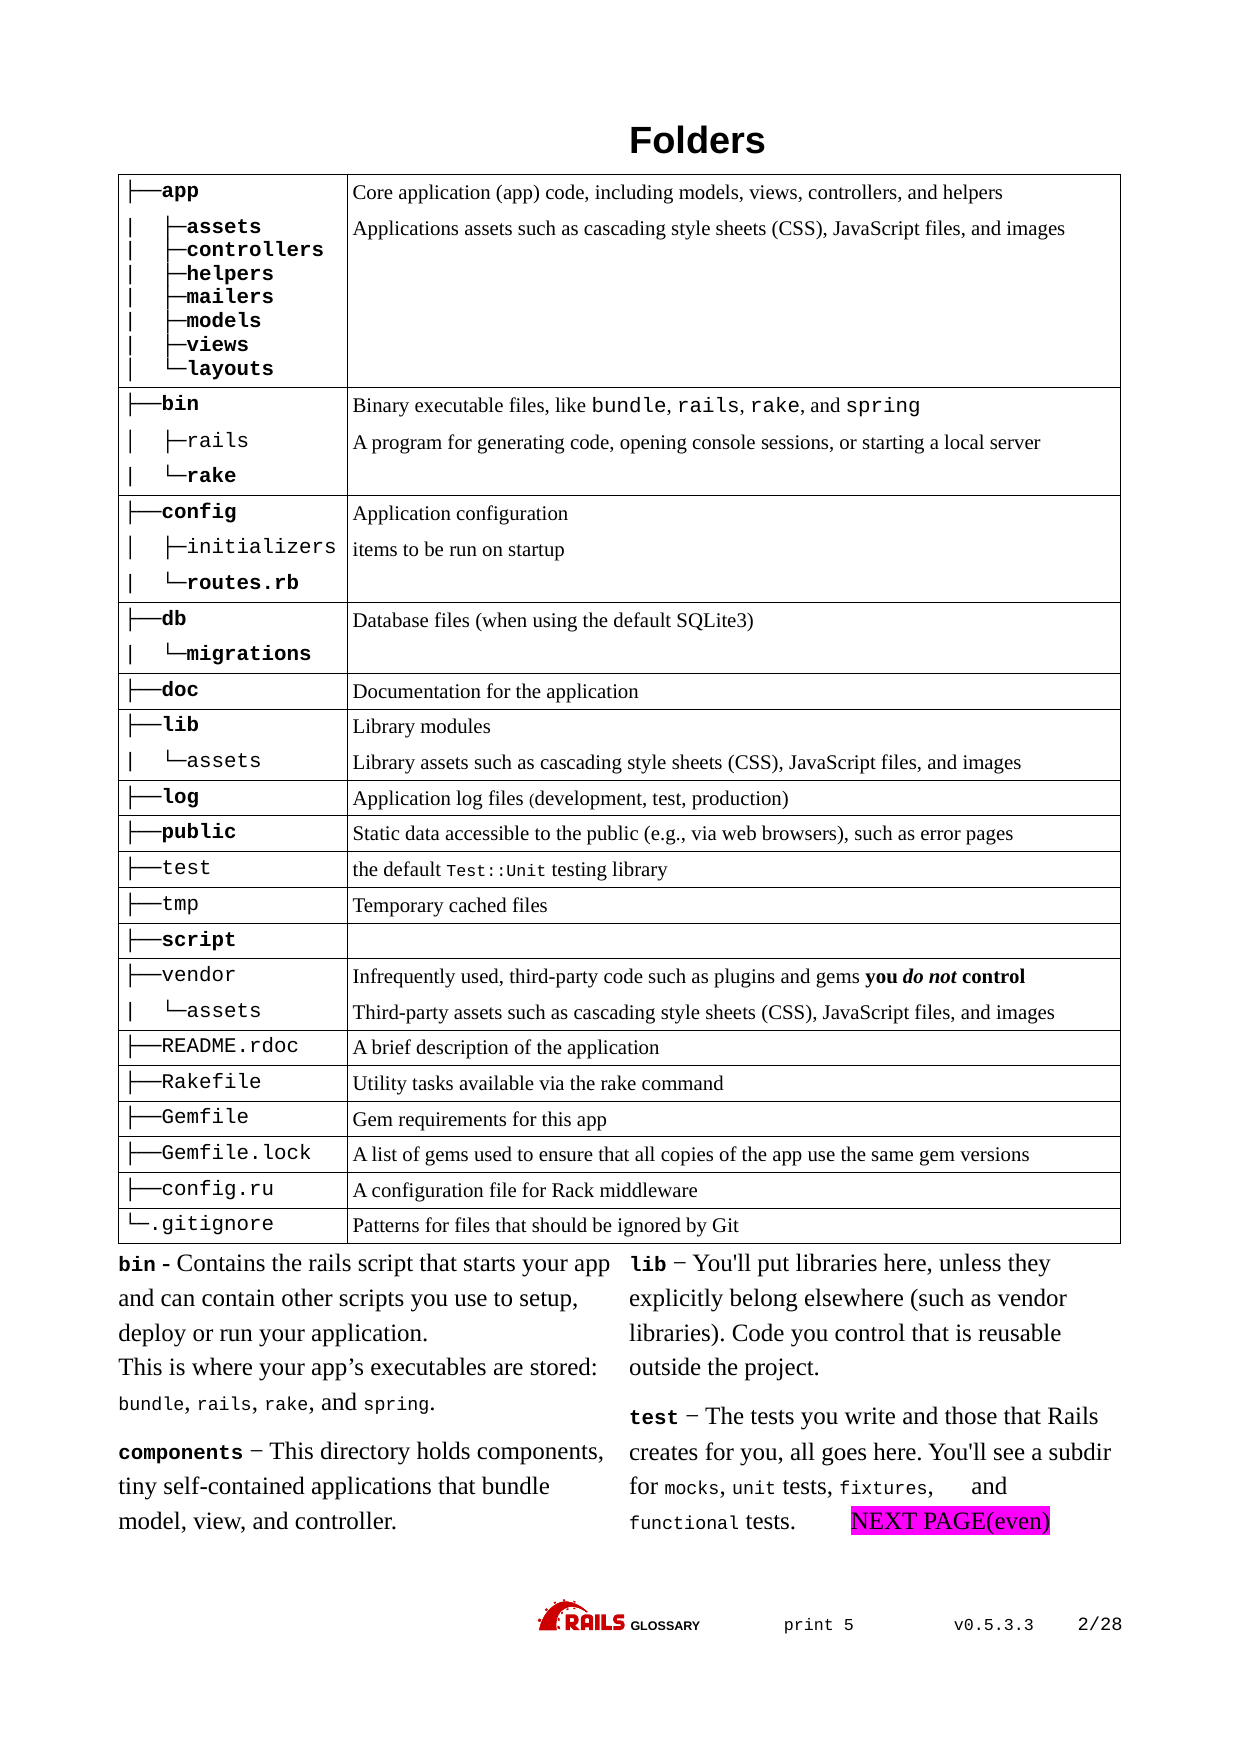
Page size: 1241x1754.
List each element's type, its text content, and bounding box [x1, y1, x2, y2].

table_cell Patterns for files that should be ignored by Git [348, 1209, 1120, 1243]
table_cell | └─routes.rb [119, 566, 347, 602]
table_header Core application (app) code, including models, views, controllers, and helpers [348, 175, 1120, 210]
table_cell Third-party assets such as cascading style sheets (CSS), JavaScript files, and images [348, 994, 1120, 1029]
table_cell Application configuration [348, 496, 1120, 531]
table_cell A list of gems used to ensure that all copies of the app use the same gem versions [348, 1137, 1120, 1172]
table_cell │ ├─initializers [119, 531, 347, 566]
text components − This directory holds components, tiny self-contained applications that bundle model, view, and controller. [118, 1436, 611, 1535]
table_cell [348, 924, 1120, 958]
table_cell └─.gitignore [119, 1209, 347, 1243]
text lib − You'll put libraries here, unless they explicitly belong elsewhere (such as vendor libraries). Code you control that is reusable outside the project. [629, 1248, 1122, 1381]
table_cell A brief description of the application [348, 1031, 1120, 1065]
subtitle Folders [629, 118, 1122, 162]
table_cell | └─assets [119, 994, 347, 1029]
table_header ├──app [119, 175, 347, 210]
table_cell [348, 460, 1120, 495]
table_cell Gem requirements for this app [348, 1102, 1120, 1136]
table_cell ├──script [119, 924, 347, 958]
table_cell [348, 638, 1120, 673]
text bin - Contains the rails script that starts your app and can contain other scripts you use to setup, deploy or run your application. This is where your app’s executables are stored: bundle, rails, rake, and spring. [118, 1248, 611, 1416]
table_cell Infrequently used, third-party code such as plugins and gems you do not control [348, 959, 1120, 994]
table_cell ├──tmp [119, 888, 347, 923]
table_cell Application log files (development, test, production) [348, 781, 1120, 815]
table_cell | └─migrations [119, 638, 347, 673]
table_cell Binary executable files, like bundle, rails, rake, and spring [348, 388, 1120, 424]
table_cell ├──log [119, 781, 347, 815]
table_cell ├──Gemfile [119, 1102, 347, 1136]
table_cell | ├─assets | ├─controllers | ├─helpers | ├─mailers | ├─models | ├─views │ └─layouts [119, 210, 347, 387]
table_cell Temporary cached files [348, 888, 1120, 923]
table_cell ├──config.ru [119, 1173, 347, 1208]
table_cell [348, 566, 1120, 602]
table_cell Documentation for the application [348, 674, 1120, 709]
table_cell ├──db [119, 603, 347, 637]
table_cell ├──Gemfile.lock [119, 1137, 347, 1172]
table_cell ├──lib [119, 710, 347, 744]
table_cell A program for generating code, opening console sessions, or starting a local server [348, 424, 1120, 460]
table_cell ├──doc [119, 674, 347, 709]
table_cell items to be run on startup [348, 531, 1120, 566]
table_cell ├──test [119, 852, 347, 887]
table_cell Utility tasks available via the rake command [348, 1066, 1120, 1101]
table_cell │ ├─rails [119, 424, 347, 460]
table_cell ├──public [119, 816, 347, 851]
table_cell Applications assets such as cascading style sheets (CSS), JavaScript files, and images [348, 210, 1120, 387]
table_cell ├──vendor [119, 959, 347, 994]
table_cell Library modules [348, 710, 1120, 744]
table_cell ├──bin [119, 388, 347, 424]
table_cell Library assets such as cascading style sheets (CSS), JavaScript files, and images [348, 744, 1120, 780]
table_cell ├──Rakefile [119, 1066, 347, 1101]
text test − The tests you write and those that Rails creates for you, all goes here. You'll see a subdir for mocks, unit tests, fixtures, and functional tests. NEXT PAGE(even) [629, 1401, 1122, 1535]
table_cell ├──README.rdoc [119, 1031, 347, 1065]
table_cell Static data accessible to the public (e.g., via web browsers), such as error pages [348, 816, 1120, 851]
table_cell A configuration file for Rack middleware [348, 1173, 1120, 1208]
table_cell Database files (when using the default SQLite3) [348, 603, 1120, 637]
table_cell | └─rake [119, 460, 347, 495]
table_cell the default Test::Unit testing library [348, 852, 1120, 887]
table_cell | └─assets [119, 744, 347, 780]
table_cell ├──config [119, 496, 347, 531]
